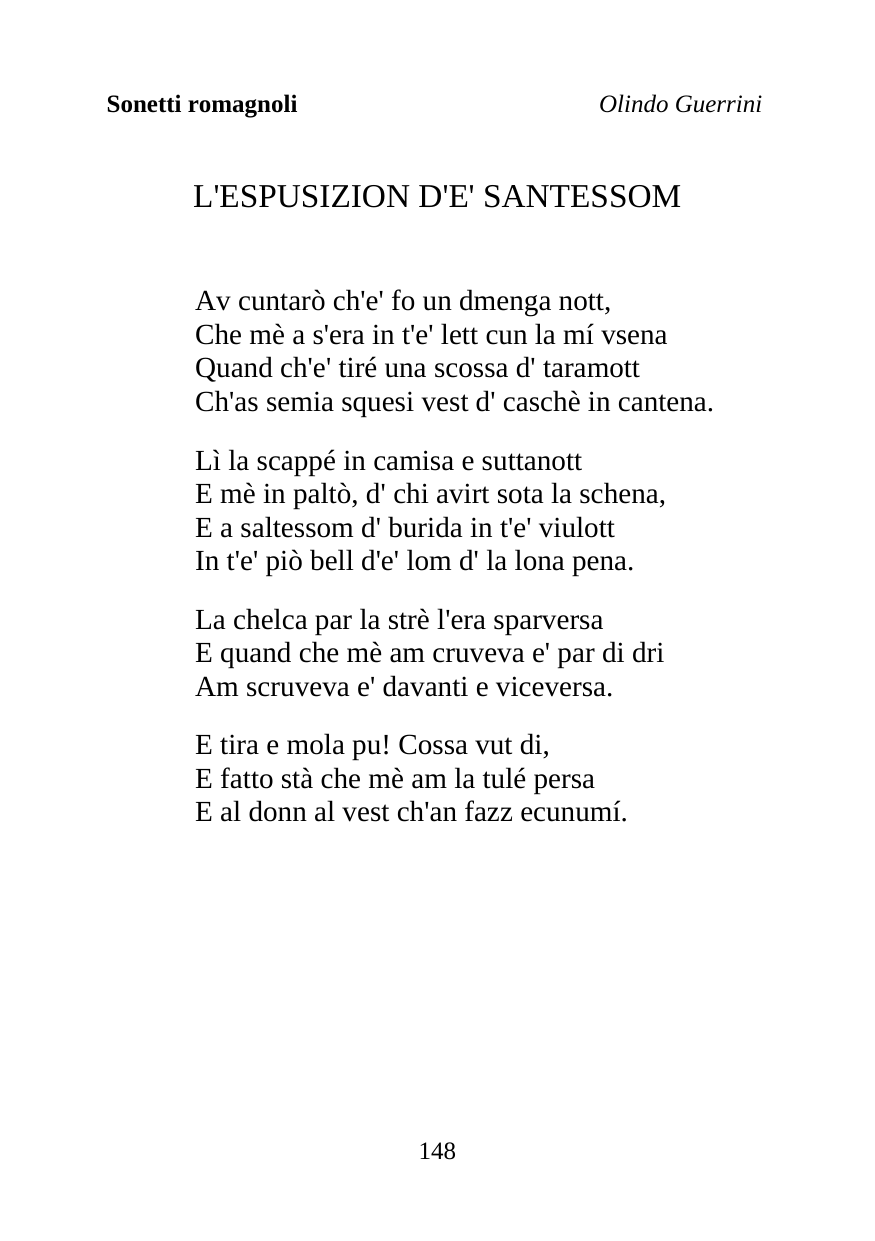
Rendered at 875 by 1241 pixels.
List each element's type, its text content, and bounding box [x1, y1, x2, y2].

text E tira e mola pu! Cossa vut di, E fatto stà che mè am la tulé persa E al donn al vest ch'an fazz ecunumí. [195, 727, 768, 828]
text Lì la scappé in camisa e suttanott E mè in paltò, d' chi avirt sota la schena, E a saltessom d' burida in t'e' viulott In t'e' piò bell d'e' lom d' la lona pena. [195, 443, 768, 577]
text La chelca par la strè l'era sparversa E quand che mè am cruveva e' par di dri Am scruveva e' davanti e viceversa. [195, 602, 768, 702]
text Av cuntarò ch'e' fo un dmenga nott, Che mè a s'era in t'e' lett cun la mí vsena Quand ch'e' tiré una scossa d' taramott Ch'as semia squesi vest d' caschè in cantena. [195, 283, 768, 418]
subtitle L'ESPUSIZION D'E' SANTESSOM [106, 176, 768, 214]
